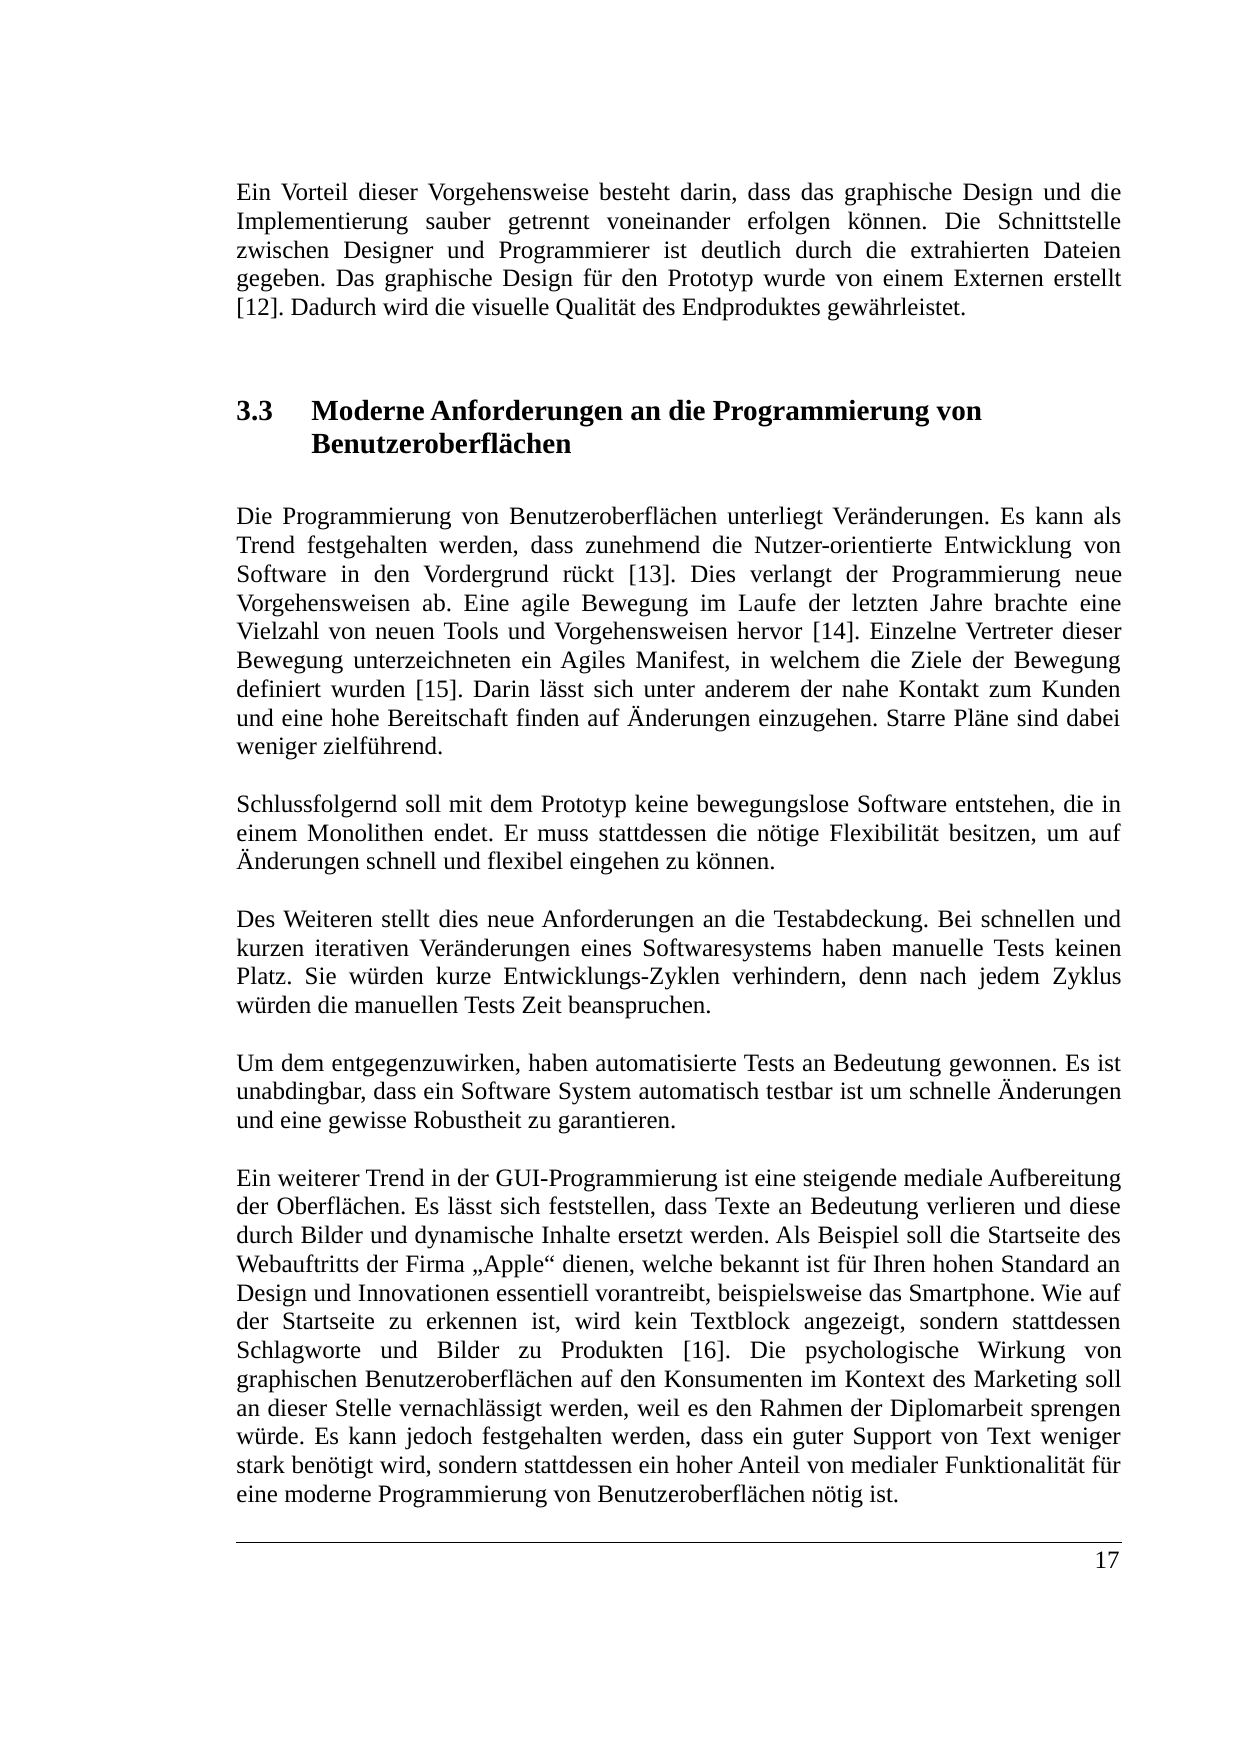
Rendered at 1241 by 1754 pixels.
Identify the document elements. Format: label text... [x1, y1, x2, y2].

text Des Weiteren stellt dies neue Anforderungen an die Testabdeckung. Bei schnellen und kurzen iterativen Veränderungen eines Softwaresystems haben manuelle Tests keinen Platz. Sie würden kurze Entwicklungs-Zyklen verhindern, denn nach jedem Zyklus würden die manuellen Tests Zeit beanspruchen. [236, 904, 1122, 1019]
text Um dem entgegenzuwirken, haben automatisierte Tests an Bedeutung gewonnen. Es ist unabdingbar, dass ein Software System automatisch testbar ist um schnelle Änderungen und eine gewisse Robustheit zu garantieren. [236, 1048, 1122, 1134]
text Ein Vorteil dieser Vorgehensweise besteht darin, dass das graphische Design und die Implementierung sauber getrennt voneinander erfolgen können. Die Schnittstelle zwischen Designer und Programmierer ist deutlich durch die extrahierten Dateien gegeben. Das graphische Design für den Prototyp wurde von einem Externen erstellt [12]. Dadurch wird die visuelle Qualität des Endproduktes gewährleistet. [236, 177, 1122, 321]
text Schlussfolgernd soll mit dem Prototyp keine bewegungslose Software entstehen, die in einem Monolithen endet. Er muss stattdessen die nötige Flexibilität besitzen, um auf Änderungen schnell und flexibel eingehen zu können. [236, 789, 1122, 875]
subtitle Moderne Anforderungen an die Programmierung von Benutzeroberflächen [236, 393, 1122, 460]
text Ein weiterer Trend in der GUI-Programmierung ist eine steigende mediale Aufbereitung der Oberflächen. Es lässt sich feststellen, dass Texte an Bedeutung verlieren und diese durch Bilder und dynamische Inhalte ersetzt werden. Als Beispiel soll die Startseite des Webauftritts der Firma „Apple“ dienen, welche bekannt ist für Ihren hohen Standard an Design und Innovationen essentiell vorantreibt, beispielsweise das Smartphone. Wie auf der Startseite zu erkennen ist, wird kein Textblock angezeigt, sondern stattdessen Schlagworte und Bilder zu Produkten [16]. Die psychologische Wirkung von graphischen Benutzeroberflächen auf den Konsumenten im Kontext des Marketing soll an dieser Stelle vernachlässigt werden, weil es den Rahmen der Diplomarbeit sprengen würde. Es kann jedoch festgehalten werden, dass ein guter Support von Text weniger stark benötigt wird, sondern stattdessen ein hoher Anteil von medialer Funktionalität für eine moderne Programmierung von Benutzeroberflächen nötig ist. [236, 1163, 1122, 1508]
text Die Programmierung von Benutzeroberflächen unterliegt Veränderungen. Es kann als Trend festgehalten werden, dass zunehmend die Nutzer-orientierte Entwicklung von Software in den Vordergrund rückt [13]. Dies verlangt der Programmierung neue Vorgehensweisen ab. Eine agile Bewegung im Laufe der letzten Jahre brachte eine Vielzahl von neuen Tools und Vorgehensweisen hervor [14]. Einzelne Vertreter dieser Bewegung unterzeichneten ein Agiles Manifest, in welchem die Ziele der Bewegung definiert wurden [15]. Darin lässt sich unter anderem der nahe Kontakt zum Kunden und eine hohe Bereitschaft finden auf Änderungen einzugehen. Starre Pläne sind dabei weniger zielführend. [236, 501, 1122, 760]
